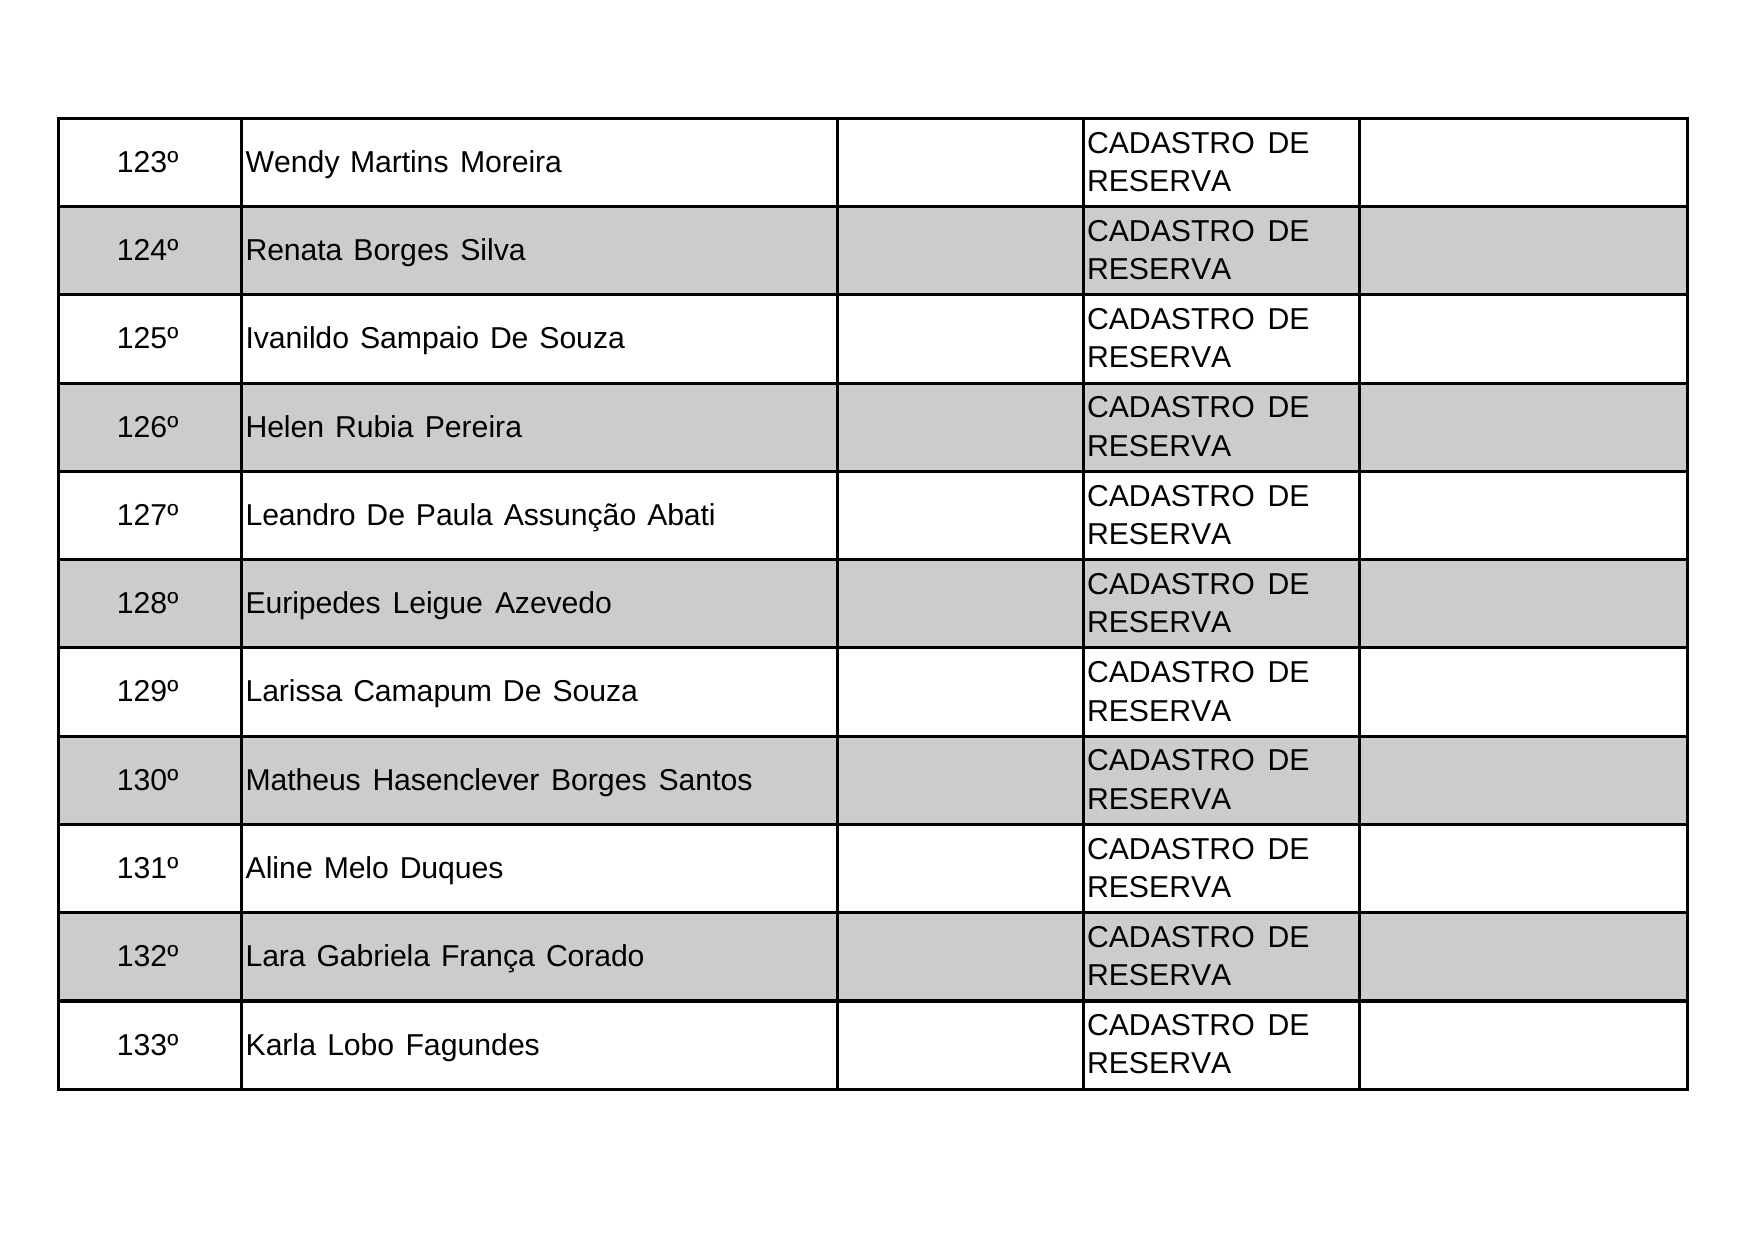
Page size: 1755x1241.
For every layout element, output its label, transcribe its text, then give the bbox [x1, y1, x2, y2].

table_cell [1361, 826, 1686, 911]
table_cell CADASTRO DE RESERVA [1085, 385, 1358, 470]
table_cell 129º [60, 649, 240, 734]
table_cell Leandro De Paula Assunção Abati [243, 473, 836, 558]
table_cell 126º [60, 385, 240, 470]
table_cell [1361, 738, 1686, 823]
table_cell [1361, 208, 1686, 293]
table_cell [1361, 296, 1686, 382]
table_cell 127º [60, 473, 240, 558]
table_cell [839, 473, 1082, 558]
table_cell CADASTRO DE RESERVA [1085, 1003, 1358, 1087]
table_cell [1361, 914, 1686, 999]
table_cell 132º [60, 914, 240, 999]
table_cell [1361, 385, 1686, 470]
table_cell CADASTRO DE RESERVA [1085, 473, 1358, 558]
table_cell [839, 208, 1082, 293]
table_cell 125º [60, 296, 240, 382]
table_cell Larissa Camapum De Souza [243, 649, 836, 734]
table_cell CADASTRO DE RESERVA [1085, 914, 1358, 999]
table_cell [839, 296, 1082, 382]
table_cell Euripedes Leigue Azevedo [243, 561, 836, 646]
table_cell [1361, 473, 1686, 558]
table_cell [839, 649, 1082, 734]
table_header CADASTRO DE RESERVA [1085, 120, 1358, 205]
table_cell Helen Rubia Pereira [243, 385, 836, 470]
table_cell Lara Gabriela França Corado [243, 914, 836, 999]
table_cell CADASTRO DE RESERVA [1085, 649, 1358, 734]
table_cell CADASTRO DE RESERVA [1085, 561, 1358, 646]
table_cell Renata Borges Silva [243, 208, 836, 293]
table_cell [839, 826, 1082, 911]
table_header [839, 120, 1082, 205]
table_cell [839, 914, 1082, 999]
table_cell 133º [60, 1003, 240, 1087]
table_cell [839, 385, 1082, 470]
table_cell CADASTRO DE RESERVA [1085, 826, 1358, 911]
table_cell [1361, 1003, 1686, 1087]
table_header Wendy Martins Moreira [243, 120, 836, 205]
table_cell 124º [60, 208, 240, 293]
table_cell 131º [60, 826, 240, 911]
table_cell [839, 561, 1082, 646]
table_cell [1361, 561, 1686, 646]
table_cell [839, 1003, 1082, 1087]
table_cell [1361, 649, 1686, 734]
table_cell CADASTRO DE RESERVA [1085, 296, 1358, 382]
table_cell Aline Melo Duques [243, 826, 836, 911]
table_cell [839, 738, 1082, 823]
table_cell Ivanildo Sampaio De Souza [243, 296, 836, 382]
table_cell 128º [60, 561, 240, 646]
table_header 123º [60, 120, 240, 205]
table_cell Karla Lobo Fagundes [243, 1003, 836, 1087]
table_cell Matheus Hasenclever Borges Santos [243, 738, 836, 823]
table_cell CADASTRO DE RESERVA [1085, 208, 1358, 293]
table_cell 130º [60, 738, 240, 823]
table_header [1361, 120, 1686, 205]
table_cell CADASTRO DE RESERVA [1085, 738, 1358, 823]
